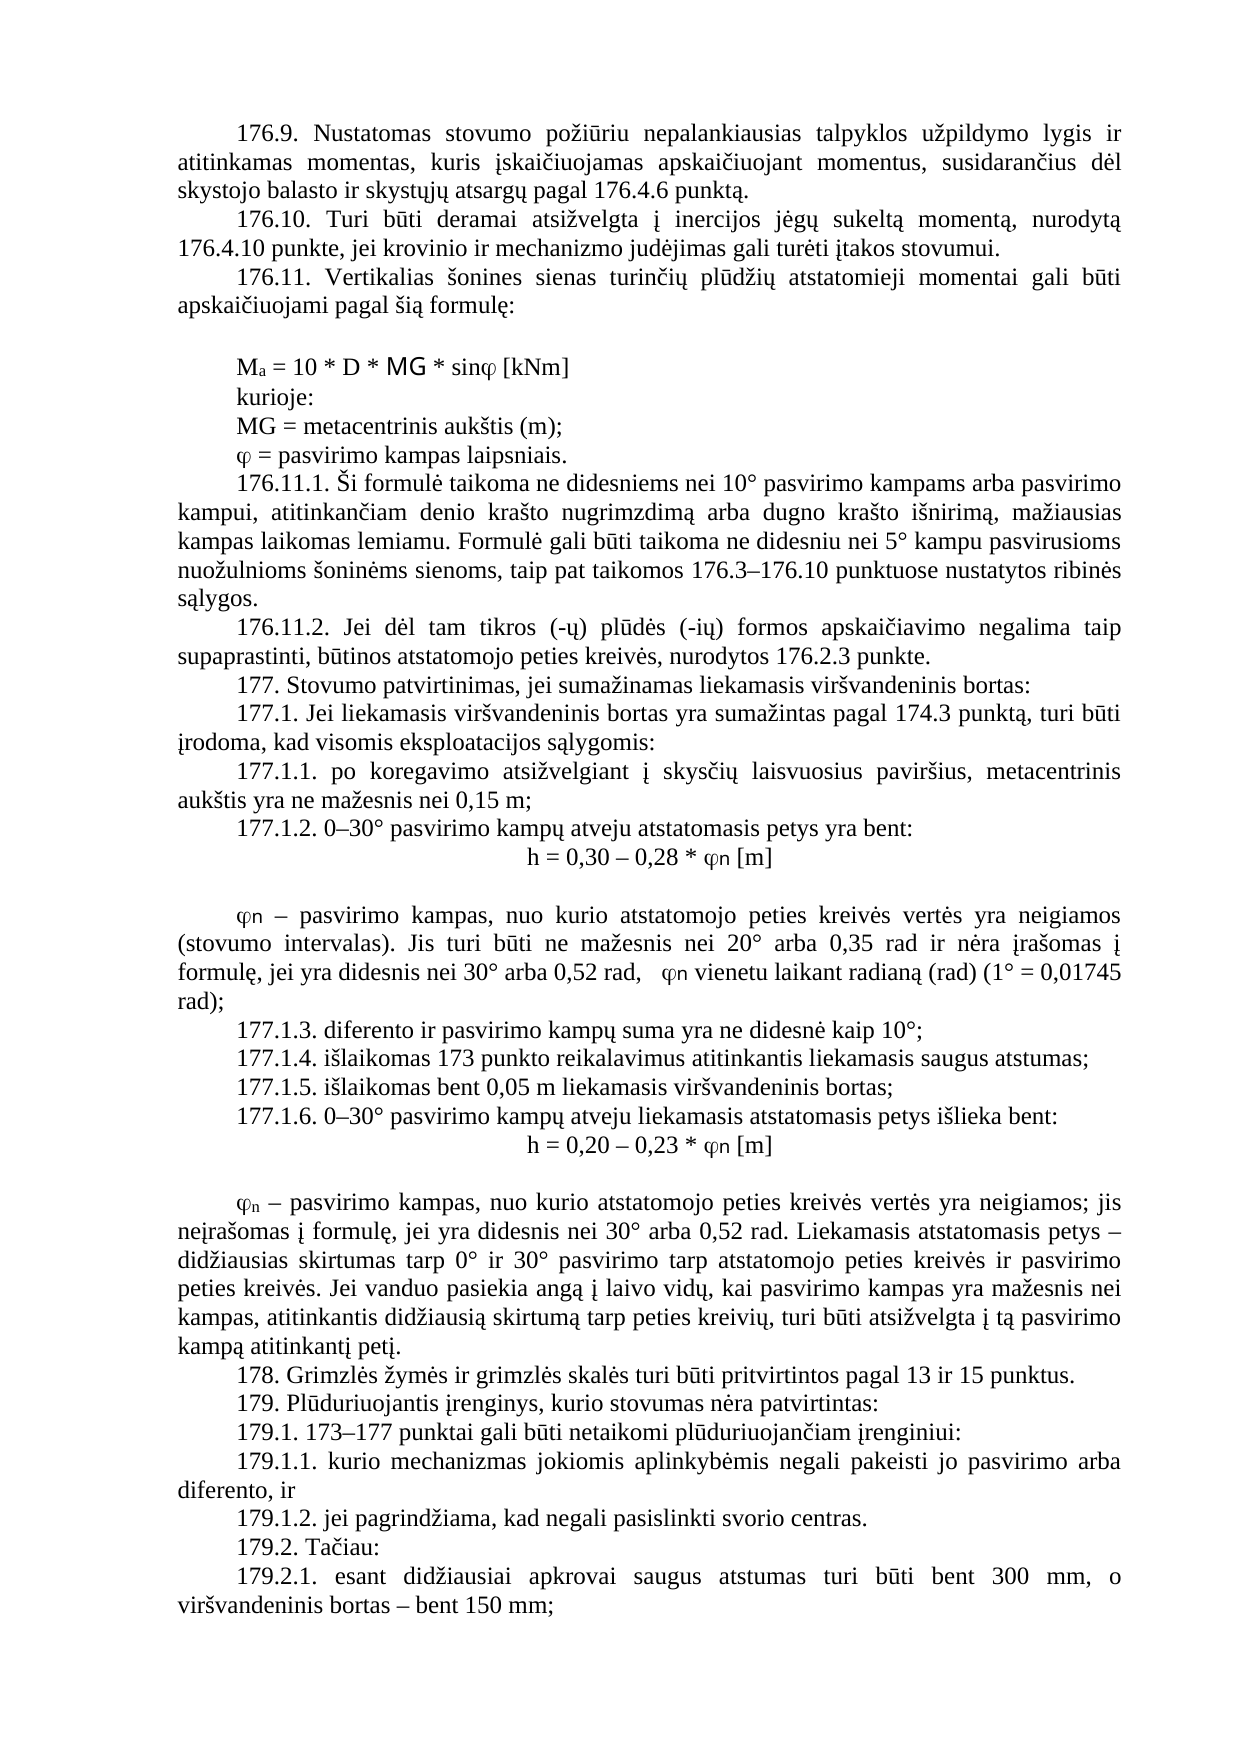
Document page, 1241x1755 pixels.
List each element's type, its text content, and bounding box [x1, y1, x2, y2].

text n – pasvirimo kampas, nuo kurio atstatomojo peties kreivės vertės yra neigiamos (stovumo intervalas). Jis turi būti ne mažesnis nei 20° arba 0,35 rad ir nėra įrašomas į formulę, jei yra didesnis nei 30° arba 0,52 rad, n vienetu laikant radianą (rad) (1° = 0,01745 rad); [177, 900, 1122, 1015]
text  = pasvirimo kampas laipsniais. [177, 440, 1122, 468]
text 176.9. Nustatomas stovumo požiūriu nepalankiausias talpyklos užpildymo lygis ir atitinkamas momentas, kuris įskaičiuojamas apskaičiuojant momentus, susidarančius dėl skystojo balasto ir skystųjų atsargų pagal 176.4.6 punktą. [177, 118, 1122, 204]
text 177.1. Jei liekamasis viršvandeninis bortas yra sumažintas pagal 174.3 punktą, turi būti įrodoma, kad visomis eksploatacijos sąlygomis: [177, 698, 1122, 756]
text 176.11.1. Ši formulė taikoma ne didesniems nei 10° pasvirimo kampams arba pasvirimo kampui, atitinkančiam denio krašto nugrimzdimą arba dugno krašto išnirimą, mažiausias kampas laikomas lemiamu. Formulė gali būti taikoma ne didesniu nei 5° kampu pasvirusioms nuožulnioms šoninėms sienoms, taip pat taikomos 176.3–176.10 punktuose nustatytos ribinės sąlygos. [177, 468, 1122, 612]
text 179.2. Tačiau: [177, 1532, 1122, 1561]
text 179.1.1. kurio mechanizmas jokiomis aplinkybėmis negali pakeisti jo pasvirimo arba diferento, ir [177, 1446, 1122, 1503]
text h = 0,30 – 0,28 * n [m] [177, 842, 1122, 871]
text n – pasvirimo kampas, nuo kurio atstatomojo peties kreivės vertės yra neigiamos; jis neįrašomas į formulę, jei yra didesnis nei 30° arba 0,52 rad. Liekamasis atstatomasis petys – didžiausias skirtumas tarp 0° ir 30° pasvirimo tarp atstatomojo peties kreivės ir pasvirimo peties kreivės. Jei vanduo pasiekia angą į laivo vidų, kai pasvirimo kampas yra mažesnis nei kampas, atitinkantis didžiausią skirtumą tarp peties kreivių, turi būti atsižvelgta į tą pasvirimo kampą atitinkantį petį. [177, 1187, 1122, 1360]
text 177.1.5. išlaikomas bent 0,05 m liekamasis viršvandeninis bortas; [177, 1072, 1122, 1101]
text 177.1.4. išlaikomas 173 punkto reikalavimus atitinkantis liekamasis saugus atstumas; [177, 1043, 1122, 1072]
text Ma = 10 * D * MG * sin [kNm] [177, 348, 1122, 382]
text 177.1.3. diferento ir pasvirimo kampų suma yra ne didesnė kaip 10°; [177, 1015, 1122, 1043]
text 177.1.1. po koregavimo atsižvelgiant į skysčių laisvuosius paviršius, metacentrinis aukštis yra ne mažesnis nei 0,15 m; [177, 756, 1122, 813]
text 179. Plūduriuojantis įrenginys, kurio stovumas nėra patvirtintas: [177, 1388, 1122, 1417]
text MG = metacentrinis aukštis (m); [177, 411, 1122, 440]
text 176.11.2. Jei dėl tam tikros (-ų) plūdės (-ių) formos apskaičiavimo negalima taip supaprastinti, būtinos atstatomojo peties kreivės, nurodytos 176.2.3 punkte. [177, 612, 1122, 670]
text h = 0,20 – 0,23 * n [m] [177, 1130, 1122, 1158]
text 176.10. Turi būti deramai atsižvelgta į inercijos jėgų sukeltą momentą, nurodytą 176.4.10 punkte, jei krovinio ir mechanizmo judėjimas gali turėti įtakos stovumui. [177, 204, 1122, 262]
text 176.11. Vertikalias šonines sienas turinčių plūdžių atstatomieji momentai gali būti apskaičiuojami pagal šią formulę: [177, 262, 1122, 319]
text 177. Stovumo patvirtinimas, jei sumažinamas liekamasis viršvandeninis bortas: [177, 670, 1122, 698]
text 178. Grimzlės žymės ir grimzlės skalės turi būti pritvirtintos pagal 13 ir 15 punktus. [177, 1360, 1122, 1388]
text 179.1. 173–177 punktai gali būti netaikomi plūduriuojančiam įrenginiui: [177, 1417, 1122, 1446]
text 177.1.2. 0–30° pasvirimo kampų atveju atstatomasis petys yra bent: [177, 813, 1122, 842]
text 177.1.6. 0–30° pasvirimo kampų atveju liekamasis atstatomasis petys išlieka bent: [177, 1101, 1122, 1130]
text kurioje: [177, 382, 1122, 411]
text 179.2.1. esant didžiausiai apkrovai saugus atstumas turi būti bent 300 mm, o viršvandeninis bortas – bent 150 mm; [177, 1561, 1122, 1618]
text 179.1.2. jei pagrindžiama, kad negali pasislinkti svorio centras. [177, 1503, 1122, 1532]
